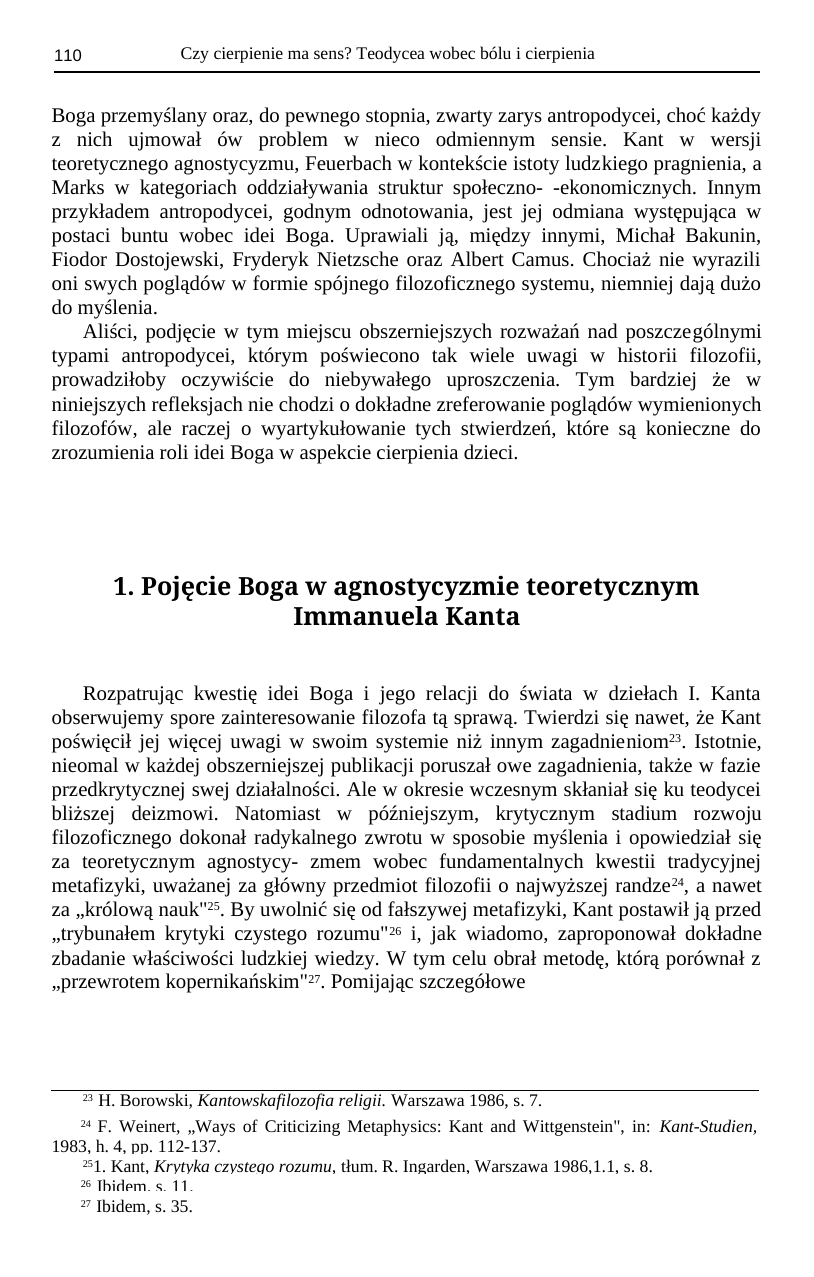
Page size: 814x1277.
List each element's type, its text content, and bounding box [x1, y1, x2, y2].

text 27 Ibidem, s. 35. [51, 1196, 759, 1215]
text Aliści, podjęcie w tym miejscu obszerniejszych rozważań nad poszcze­gólnymi typami antropodycei, którym poświecono tak wiele uwagi w histo­rii filozofii, prowadziłoby oczywiście do niebywałego uproszczenia. Tym bardziej że w niniejszych refleksjach nie chodzi o dokładne zreferowanie poglądów wymienionych filozofów, ale raczej o wyartykułowanie tych stwierdzeń, które są konieczne do zrozumienia roli idei Boga w aspekcie cierpienia dzieci. [51, 319, 762, 464]
text 23 H. Borowski, Kantowskafilozofia religii. Warszawa 1986, s. 7. [51, 1091, 759, 1111]
text Boga przemyślany oraz, do pewnego stopnia, zwarty zarys antropodycei, choć każdy z nich ujmował ów problem w nieco odmiennym sensie. Kant w wersji teoretycznego agnostycyzmu, Feuerbach w kontekście istoty ludz­kiego pragnienia, a Marks w kategoriach oddziaływania struktur społeczno- -ekonomicznych. Innym przykładem antropodycei, godnym odnotowania, jest jej odmiana występująca w postaci buntu wobec idei Boga. Uprawiali ją, między innymi, Michał Bakunin, Fiodor Dostojewski, Fryderyk Nietzsche oraz Albert Camus. Chociaż nie wyrazili oni swych poglądów w formie spójnego filozoficznego systemu, niemniej dają dużo do myślenia. [51, 103, 762, 319]
text 110 [54, 46, 87, 65]
text 24 F. Weinert, „Ways of Criticizing Metaphysics: Kant and Wittgenstein", in: Kant-Studien, 1983, h. 4, pp. 112-137. [51, 1116, 759, 1153]
text Czy cierpienie ma sens? Teodycea wobec bólu i cierpienia [180, 43, 634, 63]
text Rozpatrując kwestię idei Boga i jego relacji do świata w dziełach I. Kanta obserwujemy spore zainteresowanie filozofa tą sprawą. Twierdzi się nawet, że Kant poświęcił jej więcej uwagi w swoim systemie niż innym zagadnie­niom23. Istotnie, nieomal w każdej obszerniejszej publikacji poruszał owe zagadnienia, także w fazie przedkrytycznej swej działalności. Ale w okresie wczesnym skłaniał się ku teodycei bliższej deizmowi. Natomiast w później­szym, krytycznym stadium rozwoju filozoficznego dokonał radykalnego zwrotu w sposobie myślenia i opowiedział się za teoretycznym agnostycy- zmem wobec fundamentalnych kwestii tradycyjnej metafizyki, uważanej za główny przedmiot filozofii o najwyższej randze24, a nawet za „królową na­uk"25. By uwolnić się od fałszywej metafizyki, Kant postawił ją przed „try­bunałem krytyki czystego rozumu"26 i, jak wiadomo, zaproponował do­kładne zbadanie właściwości ludzkiej wiedzy. W tym celu obrał metodę, którą porównał z „przewrotem kopernikańskim"27. Pomijając szczegółowe [51, 681, 762, 993]
subtitle 1. Pojęcie Boga w agnostycyzmie teoretycznym Immanuela Kanta [51, 570, 762, 633]
text 251. Kant, Krytyka czystego rozumu, tłum. R. Ingarden, Warszawa 1986,1.1, s. 8. [51, 1156, 759, 1174]
text 26 Ibidem, s. 11. [51, 1176, 759, 1191]
